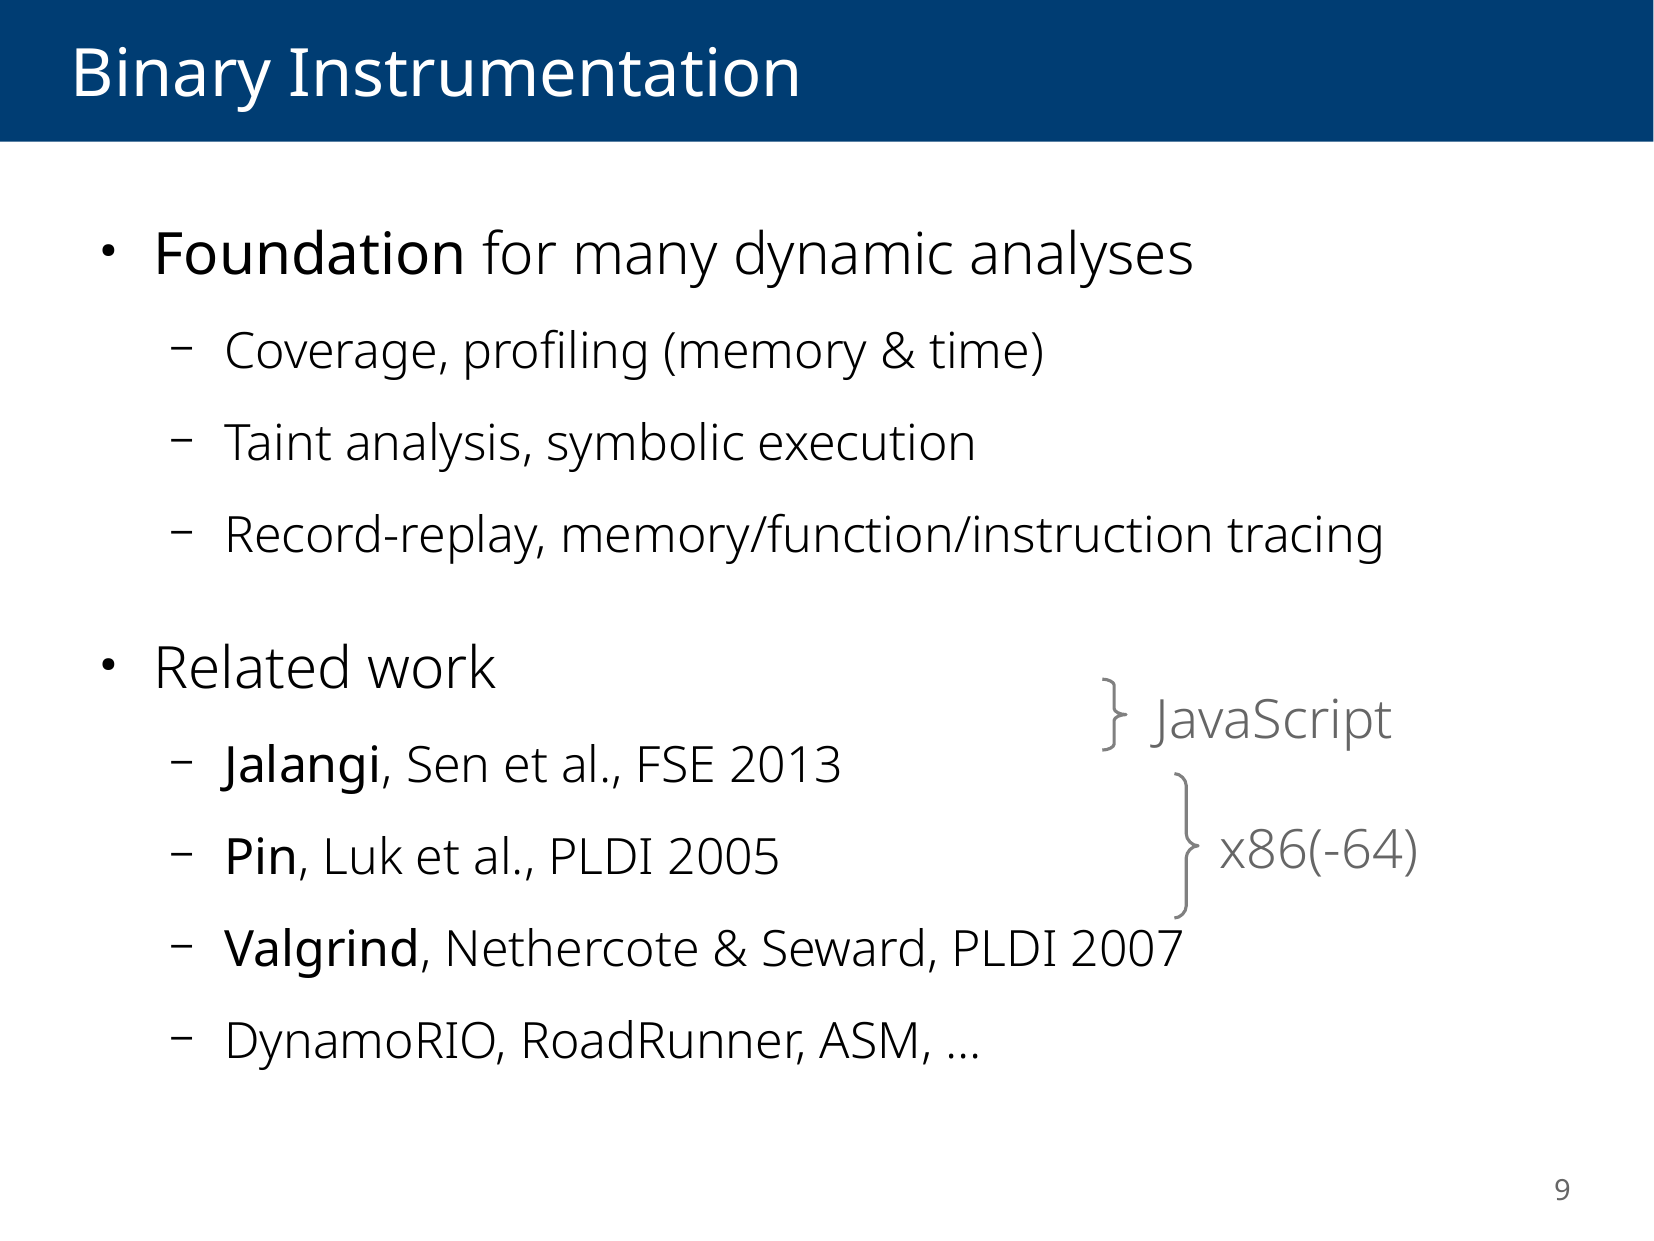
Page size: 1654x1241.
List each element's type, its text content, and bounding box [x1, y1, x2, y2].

text_box JavaScript [1141, 673, 1449, 754]
list Foundation for many dynamic analyses Coverage, profiling (memory & time) Taint analysis, symbolic execution Record-replay, memory/function/instruction tracing Related work Jalangi, Sen et al., FSE 2013 Pin, Luk et al., PLDI 2005 Valgrind, Nethercote & Seward, PLDI 2007 DynamoRIO, RoadRunner, ASM, ... [82, 212, 1571, 1111]
text_box x86(-64) [1204, 803, 1512, 884]
title Binary Instrumentation [0, 0, 1654, 142]
